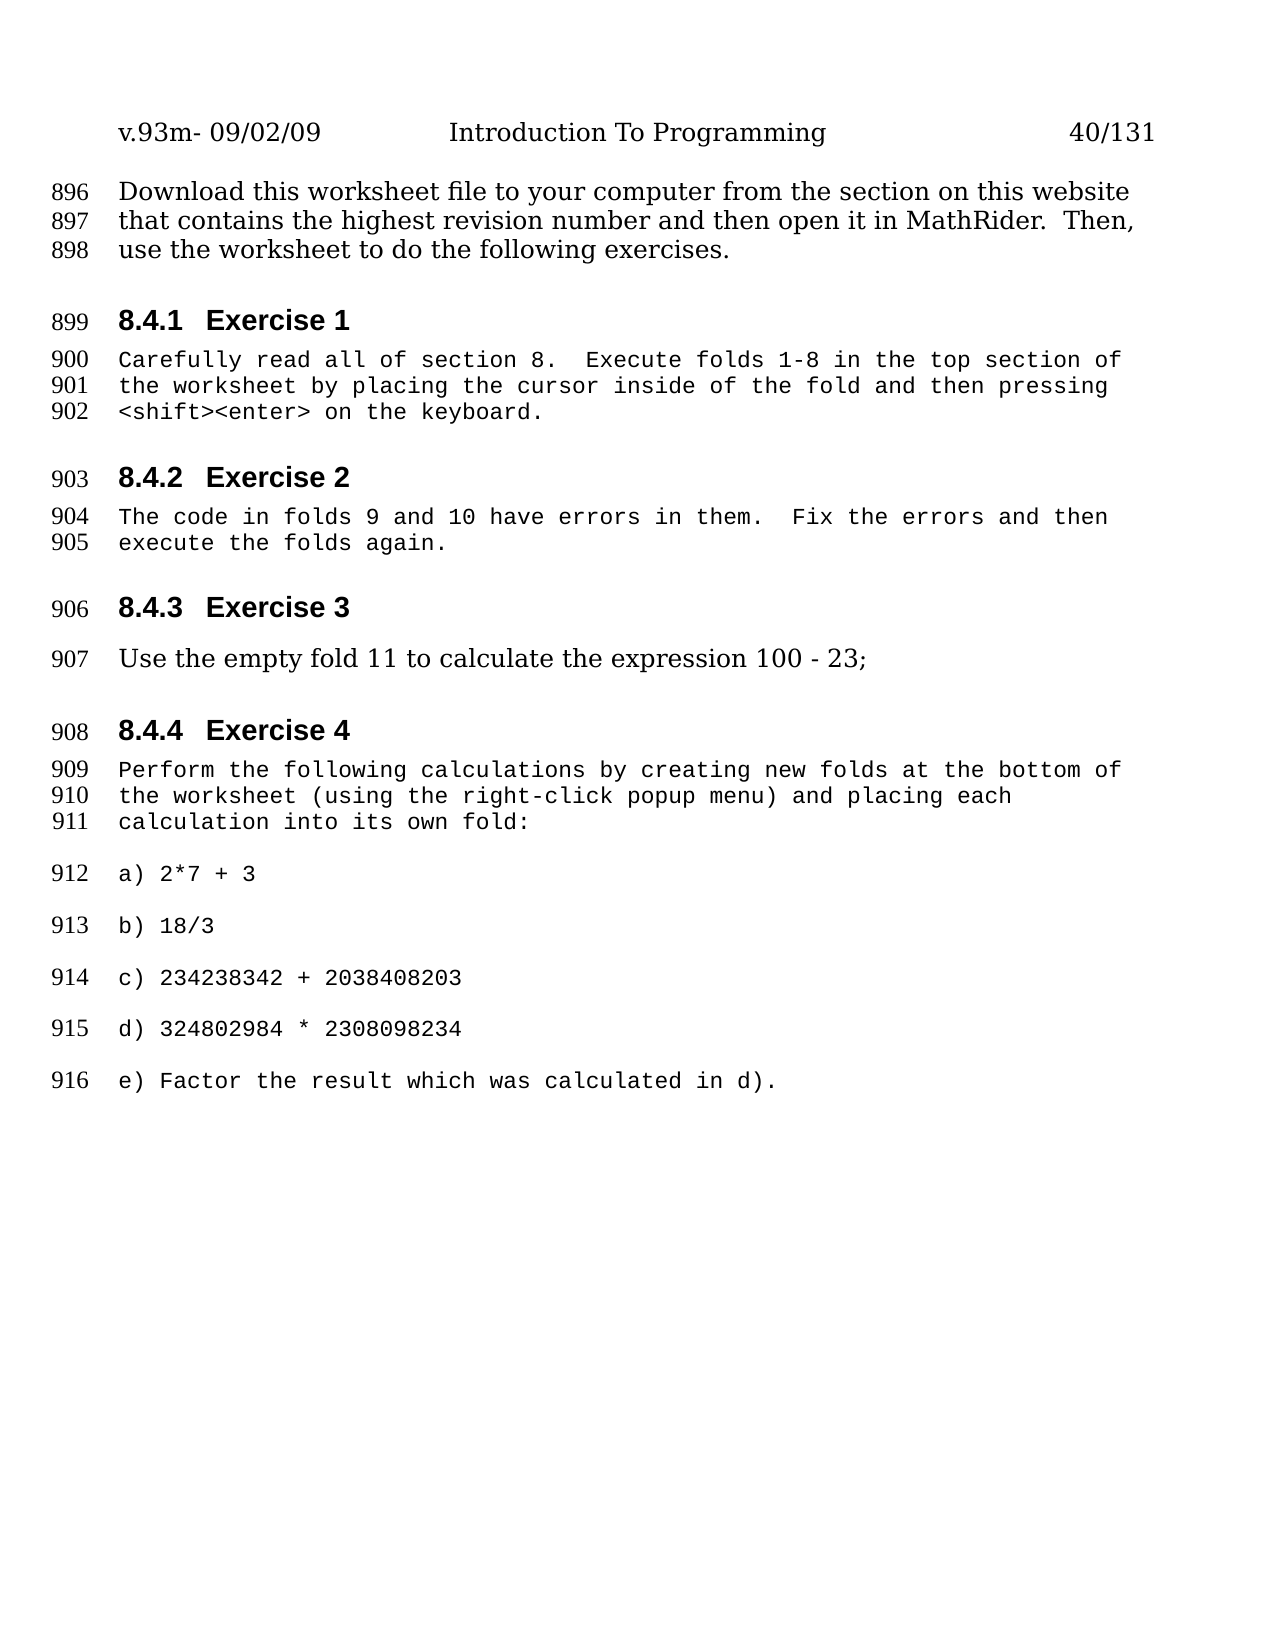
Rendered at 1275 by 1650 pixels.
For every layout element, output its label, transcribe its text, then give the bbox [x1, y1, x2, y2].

text e) Factor the result which was calculated in d). [118, 1069, 1157, 1096]
text Carefully read all of section 8. Execute folds 1-8 in the top section of the worksheet by placing the cursor inside of the fold and then pressing <shift><enter> on the keyboard. [118, 349, 1157, 427]
text a) 2*7 + 3 [118, 862, 1157, 888]
subtitle Exercise 1 [118, 303, 1157, 337]
subtitle Exercise 2 [118, 460, 1157, 493]
text c) 234238342 + 2038408203 [118, 966, 1157, 992]
text d) 324802984 * 2308098234 [118, 1018, 1157, 1044]
text Use the empty fold 11 to calculate the expression 100 - 23; [118, 644, 1157, 674]
text Perform the following calculations by creating new folds at the bottom of the worksheet (using the right-click popup menu) and placing each calculation into its own fold: [118, 758, 1157, 836]
subtitle Exercise 4 [118, 713, 1157, 746]
text Download this worksheet file to your computer from the section on this website that contains the highest revision number and then open it in MathRider. Then, use the worksheet to do the following exercises. [118, 177, 1157, 264]
subtitle Exercise 3 [118, 590, 1157, 624]
text The code in folds 9 and 10 have errors in them. Fix the errors and then execute the folds again. [118, 505, 1157, 557]
text b) 18/3 [118, 914, 1157, 940]
